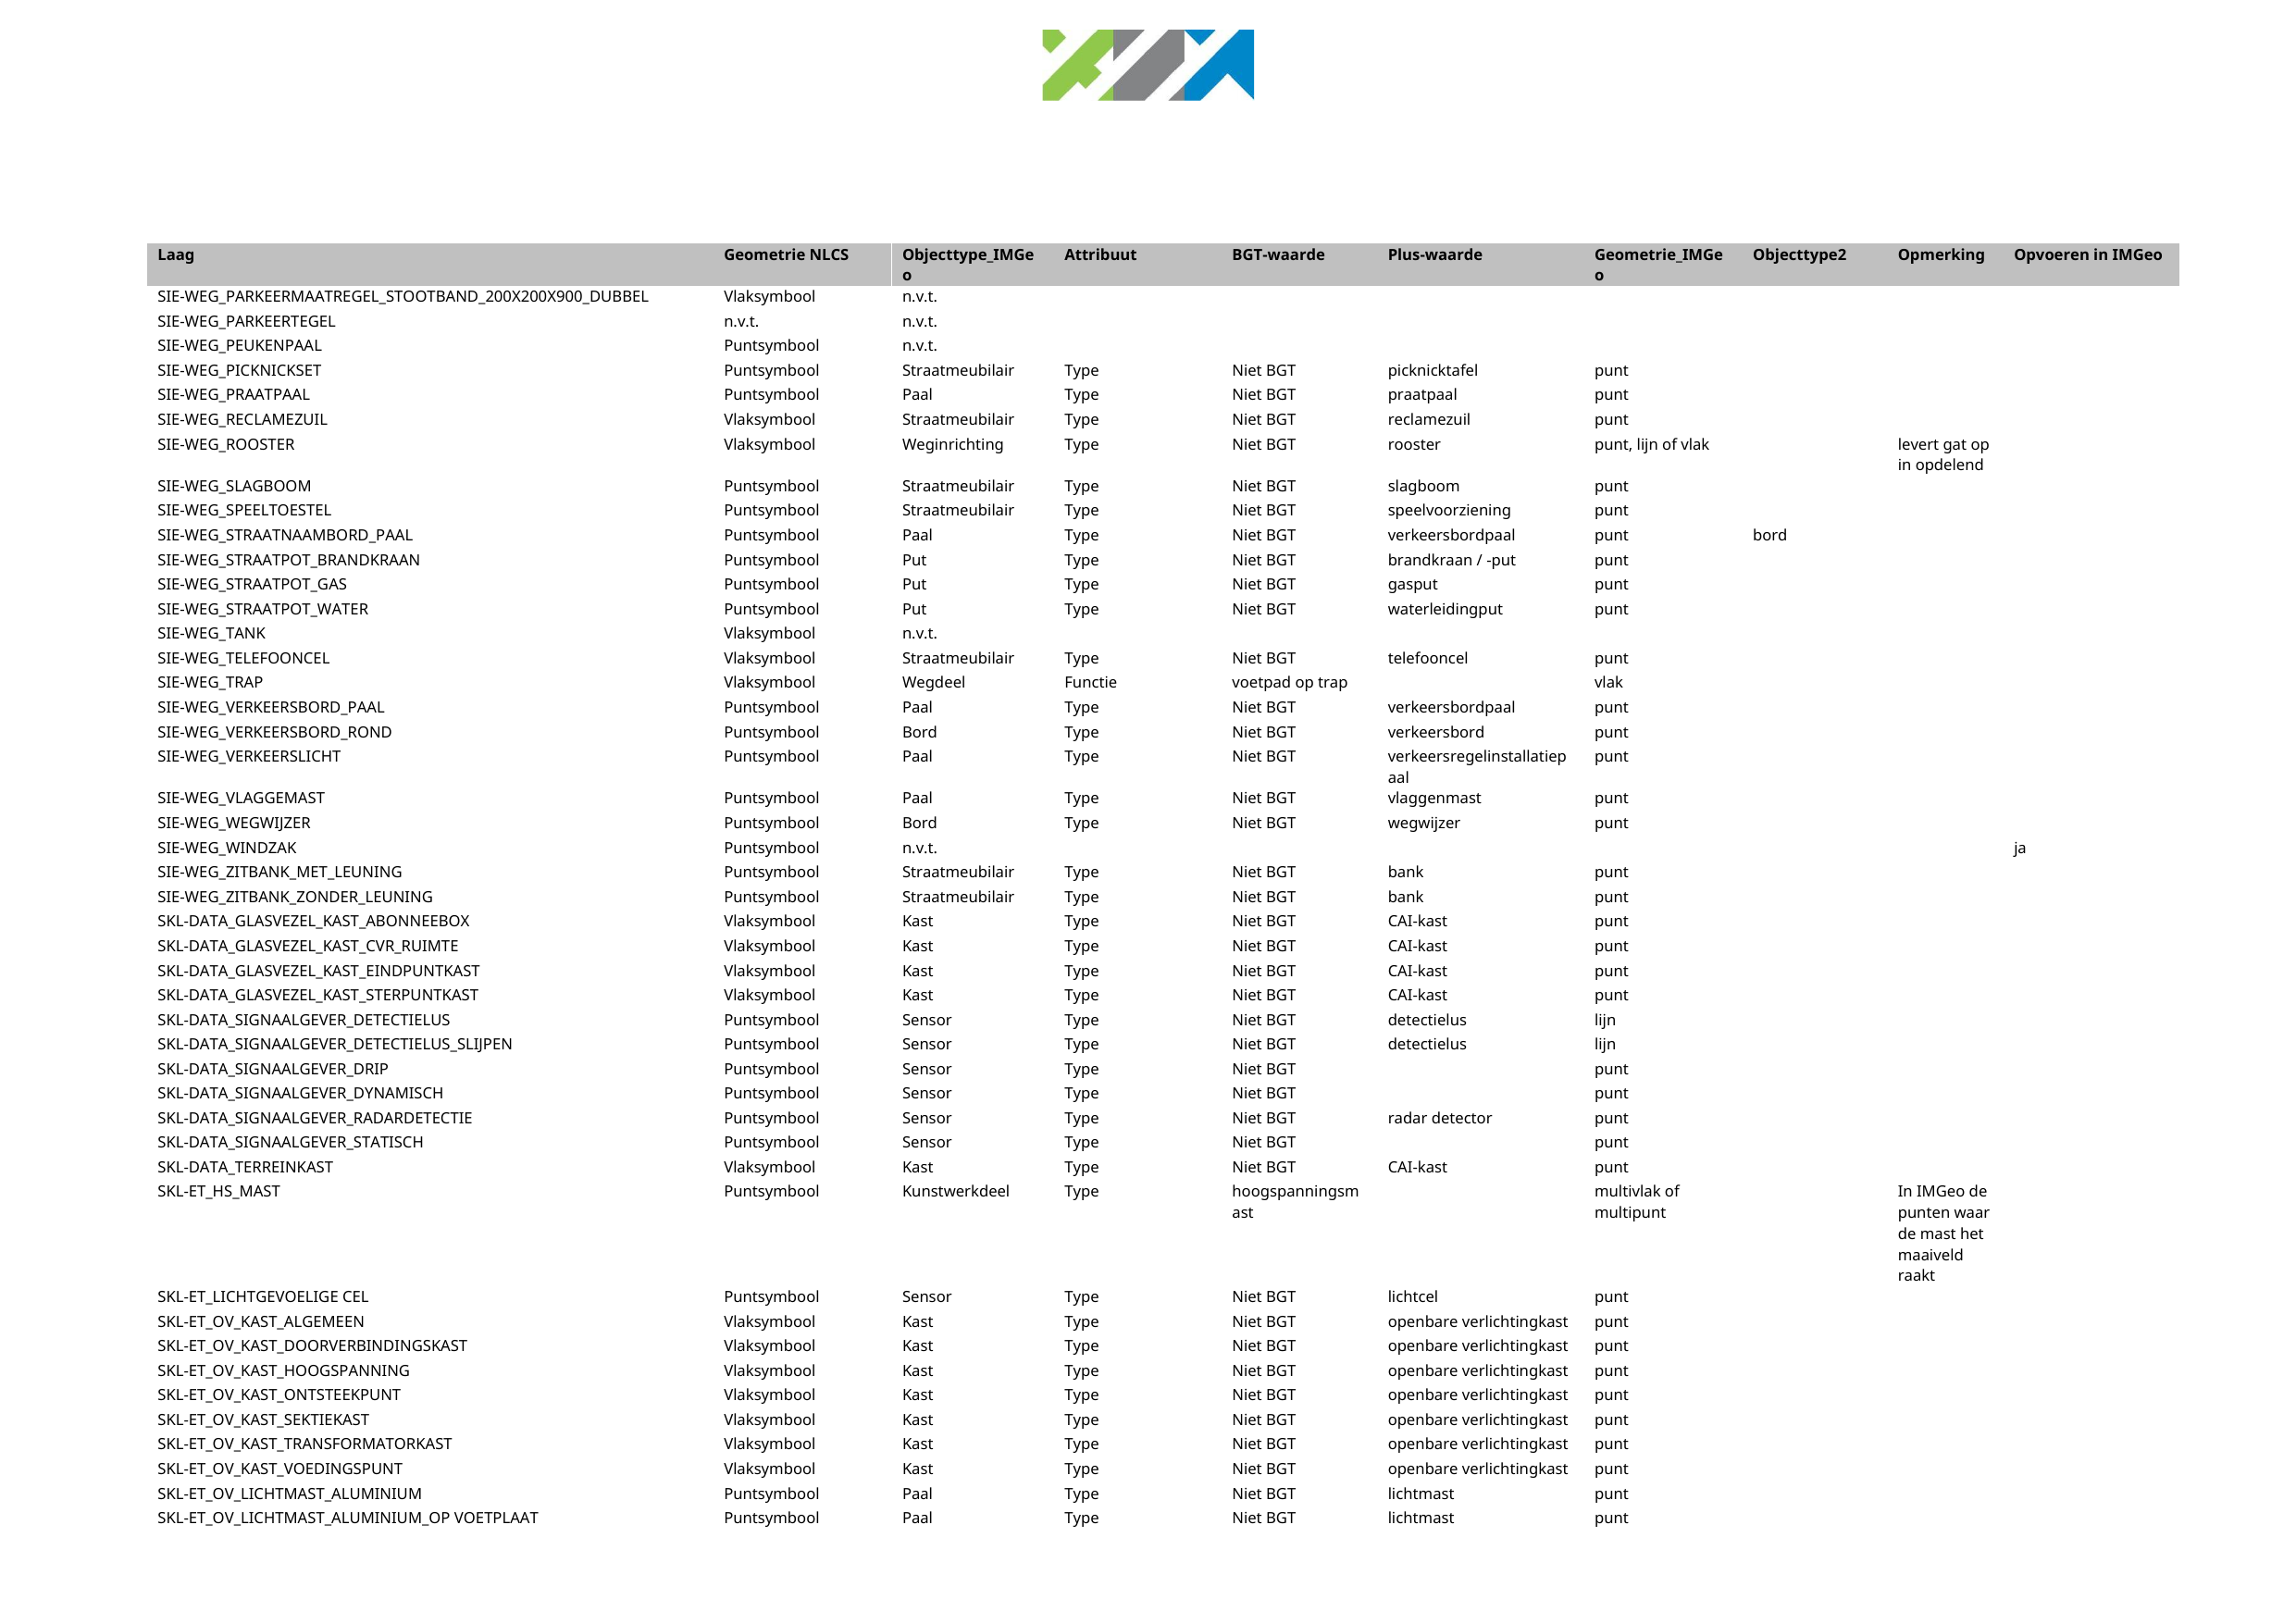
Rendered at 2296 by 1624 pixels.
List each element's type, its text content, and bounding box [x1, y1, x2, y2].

table_cell [1887, 721, 2004, 746]
table_cell Vlaksymbool [714, 1458, 891, 1482]
table_cell Niet BGT [1222, 1507, 1377, 1531]
table_cell Vlaksymbool [714, 1433, 891, 1458]
table_cell Straatmeubilair [892, 409, 1054, 433]
table_cell [1887, 549, 2004, 574]
table_cell Niet BGT [1222, 862, 1377, 886]
table_cell [1743, 1384, 1887, 1408]
table_cell detectielus [1377, 1009, 1584, 1034]
table_cell Type [1054, 1335, 1222, 1359]
table_cell SKL-ET_OV_LICHTMAST_ALUMINIUM_OP VOETPLAAT [147, 1507, 714, 1531]
table_cell punt [1584, 787, 1743, 812]
table_cell Niet BGT [1222, 1359, 1377, 1384]
table_cell [1743, 623, 1887, 647]
table_cell [1743, 648, 1887, 672]
table_cell Niet BGT [1222, 1034, 1377, 1058]
table_cell [1887, 1482, 2004, 1507]
table_cell SIE-WEG_STRAATPOT_WATER [147, 598, 714, 623]
table_cell [1222, 286, 1377, 310]
table_cell lichtcel [1377, 1286, 1584, 1310]
table_cell Puntsymbool [714, 360, 891, 384]
table_header Geometrie_IMGeo [1584, 243, 1743, 286]
table_cell [1377, 1181, 1584, 1286]
table_cell Vlaksymbool [714, 1384, 891, 1408]
table_cell [1584, 837, 1743, 862]
table_cell Straatmeubilair [892, 862, 1054, 886]
table_header BGT-waarde [1222, 243, 1377, 286]
table_cell [1743, 574, 1887, 598]
table_cell Niet BGT [1222, 911, 1377, 936]
table_cell Puntsymbool [714, 525, 891, 549]
table_cell [2004, 1181, 2179, 1286]
table_cell [1743, 1458, 1887, 1482]
table_cell Sensor [892, 1286, 1054, 1310]
table_cell [1887, 960, 2004, 985]
table_cell punt [1584, 360, 1743, 384]
table_cell Niet BGT [1222, 1083, 1377, 1107]
table_cell [1887, 911, 2004, 936]
table_cell [1377, 672, 1584, 697]
table_cell [1743, 500, 1887, 525]
table_cell Puntsymbool [714, 476, 891, 500]
table_cell Type [1054, 598, 1222, 623]
table_cell [1377, 335, 1584, 359]
table_cell Niet BGT [1222, 936, 1377, 960]
table_cell Puntsymbool [714, 1058, 891, 1083]
table_cell [1887, 862, 2004, 886]
table_cell Niet BGT [1222, 574, 1377, 598]
table_cell multivlak of multipunt [1584, 1181, 1743, 1286]
table_cell Kast [892, 1335, 1054, 1359]
table_cell SIE-WEG_VERKEERSBORD_PAAL [147, 697, 714, 721]
table_cell [1054, 837, 1222, 862]
table_cell Niet BGT [1222, 476, 1377, 500]
table_cell [1054, 310, 1222, 335]
table_cell [1584, 623, 1743, 647]
table_cell Puntsymbool [714, 549, 891, 574]
table_cell Niet BGT [1222, 985, 1377, 1009]
table_cell SIE-WEG_PARKEERTEGEL [147, 310, 714, 335]
table_cell [1054, 335, 1222, 359]
table_cell Type [1054, 648, 1222, 672]
table_cell [1054, 623, 1222, 647]
table_cell Puntsymbool [714, 697, 891, 721]
table_cell lijn [1584, 1009, 1743, 1034]
table_cell [1584, 310, 1743, 335]
table_cell Straatmeubilair [892, 648, 1054, 672]
table_cell openbare verlichtingkast [1377, 1458, 1584, 1482]
table_cell [1887, 360, 2004, 384]
table_cell SKL-DATA_GLASVEZEL_KAST_CVR_RUIMTE [147, 936, 714, 960]
table_cell CAI-kast [1377, 1157, 1584, 1181]
table_cell punt [1584, 862, 1743, 886]
table_cell [1743, 1359, 1887, 1384]
table_cell Type [1054, 1009, 1222, 1034]
table_cell punt [1584, 1482, 1743, 1507]
table_cell punt [1584, 1132, 1743, 1156]
table_cell [2004, 985, 2179, 1009]
table_cell [2004, 1359, 2179, 1384]
table_cell [2004, 598, 2179, 623]
table_cell SIE-WEG_STRAATPOT_GAS [147, 574, 714, 598]
table_cell Type [1054, 697, 1222, 721]
table_cell [2004, 384, 2179, 409]
table_cell [1743, 1132, 1887, 1156]
table_header Opmerking [1887, 243, 2004, 286]
table_cell vlak [1584, 672, 1743, 697]
table_cell Type [1054, 1433, 1222, 1458]
table_cell Puntsymbool [714, 1083, 891, 1107]
table_cell [2004, 476, 2179, 500]
table_cell Kast [892, 985, 1054, 1009]
table_cell Puntsymbool [714, 787, 891, 812]
table_cell Paal [892, 525, 1054, 549]
table_cell Kunstwerkdeel [892, 1181, 1054, 1286]
table_cell SIE-WEG_WEGWIJZER [147, 812, 714, 837]
table_cell punt [1584, 1433, 1743, 1458]
table_header Geometrie NLCS [714, 243, 891, 286]
table_cell Type [1054, 960, 1222, 985]
table_cell Vlaksymbool [714, 1359, 891, 1384]
table_cell ja [2004, 837, 2179, 862]
table_cell Niet BGT [1222, 1157, 1377, 1181]
table_cell SKL-ET_OV_KAST_VOEDINGSPUNT [147, 1458, 714, 1482]
table_cell Vlaksymbool [714, 672, 891, 697]
table_cell Vlaksymbool [714, 911, 891, 936]
table_cell Niet BGT [1222, 1058, 1377, 1083]
table_cell Vlaksymbool [714, 1335, 891, 1359]
table_cell punt [1584, 1507, 1743, 1531]
table_cell [2004, 911, 2179, 936]
table_cell punt [1584, 886, 1743, 911]
table_cell [1887, 598, 2004, 623]
table_cell Straatmeubilair [892, 500, 1054, 525]
table_cell Puntsymbool [714, 746, 891, 787]
table_cell Type [1054, 1107, 1222, 1132]
table_cell Puntsymbool [714, 574, 891, 598]
table_cell [2004, 1310, 2179, 1335]
table_cell Niet BGT [1222, 1132, 1377, 1156]
table_cell Type [1054, 936, 1222, 960]
table_cell rooster [1377, 433, 1584, 475]
table_cell [1887, 286, 2004, 310]
table_cell punt [1584, 746, 1743, 787]
table_cell [1887, 1384, 2004, 1408]
table_cell Type [1054, 500, 1222, 525]
table_cell Paal [892, 384, 1054, 409]
table_cell verkeersregelinstallatiepaal [1377, 746, 1584, 787]
table_cell [1743, 812, 1887, 837]
table_cell Kast [892, 936, 1054, 960]
table_cell SIE-WEG_TANK [147, 623, 714, 647]
table_cell Type [1054, 1359, 1222, 1384]
table_cell Straatmeubilair [892, 476, 1054, 500]
table_cell Type [1054, 1181, 1222, 1286]
table_cell punt [1584, 598, 1743, 623]
table_cell [1743, 310, 1887, 335]
table_cell Paal [892, 1507, 1054, 1531]
table_cell [2004, 936, 2179, 960]
table_cell lijn [1584, 1034, 1743, 1058]
table_cell [1743, 862, 1887, 886]
table_cell [2004, 1482, 2179, 1507]
table_cell Wegdeel [892, 672, 1054, 697]
table_cell SKL-DATA_GLASVEZEL_KAST_STERPUNTKAST [147, 985, 714, 1009]
table_cell Type [1054, 1132, 1222, 1156]
table_cell [1887, 1157, 2004, 1181]
table_cell [2004, 1157, 2179, 1181]
table_cell gasput [1377, 574, 1584, 598]
table_cell SKL-DATA_SIGNAALGEVER_RADARDETECTIE [147, 1107, 714, 1132]
table_cell lichtmast [1377, 1482, 1584, 1507]
table_cell SKL-ET_OV_KAST_TRANSFORMATORKAST [147, 1433, 714, 1458]
table_cell bank [1377, 886, 1584, 911]
table_cell n.v.t. [714, 310, 891, 335]
table_cell Type [1054, 886, 1222, 911]
table_cell Bord [892, 812, 1054, 837]
table_cell [2004, 1034, 2179, 1058]
table_cell [1743, 1058, 1887, 1083]
table_cell punt [1584, 1286, 1743, 1310]
table_cell detectielus [1377, 1034, 1584, 1058]
table_cell SKL-DATA_SIGNAALGEVER_DETECTIELUS_SLIJPEN [147, 1034, 714, 1058]
table_cell Type [1054, 812, 1222, 837]
table_cell [2004, 1132, 2179, 1156]
table_cell SIE-WEG_ZITBANK_MET_LEUNING [147, 862, 714, 886]
table_cell Niet BGT [1222, 886, 1377, 911]
table_cell [1743, 911, 1887, 936]
table_cell verkeersbordpaal [1377, 525, 1584, 549]
table_cell Type [1054, 1034, 1222, 1058]
table_cell Kast [892, 911, 1054, 936]
table_cell [1887, 697, 2004, 721]
table_cell [1743, 476, 1887, 500]
table_cell [1887, 746, 2004, 787]
table_cell Kast [892, 1409, 1054, 1433]
table_cell Kast [892, 1310, 1054, 1335]
table_cell [1377, 310, 1584, 335]
table_cell [2004, 787, 2179, 812]
table_cell [1054, 286, 1222, 310]
table_cell [1743, 409, 1887, 433]
table_cell [1222, 310, 1377, 335]
table_cell Niet BGT [1222, 1107, 1377, 1132]
table_cell reclamezuil [1377, 409, 1584, 433]
table_cell [1743, 746, 1887, 787]
table_cell [1887, 1359, 2004, 1384]
table_cell voetpad op trap [1222, 672, 1377, 697]
table_cell [1887, 1433, 2004, 1458]
table_cell Type [1054, 1458, 1222, 1482]
table_cell [1743, 787, 1887, 812]
table_cell Type [1054, 525, 1222, 549]
table_cell punt [1584, 500, 1743, 525]
table_cell Paal [892, 787, 1054, 812]
table_cell Niet BGT [1222, 1458, 1377, 1482]
table_cell Niet BGT [1222, 648, 1377, 672]
table_cell punt [1584, 960, 1743, 985]
table_cell vlaggenmast [1377, 787, 1584, 812]
table_cell Straatmeubilair [892, 360, 1054, 384]
table_cell punt [1584, 1359, 1743, 1384]
table_cell Type [1054, 574, 1222, 598]
table_cell Type [1054, 409, 1222, 433]
table_cell punt [1584, 384, 1743, 409]
table_cell SIE-WEG_WINDZAK [147, 837, 714, 862]
table_cell Kast [892, 960, 1054, 985]
table_cell Niet BGT [1222, 1433, 1377, 1458]
table_cell [1743, 1335, 1887, 1359]
table_cell CAI-kast [1377, 911, 1584, 936]
table_cell [2004, 1335, 2179, 1359]
table_cell Vlaksymbool [714, 1157, 891, 1181]
table_cell openbare verlichtingkast [1377, 1433, 1584, 1458]
table_cell Niet BGT [1222, 721, 1377, 746]
table_cell [2004, 746, 2179, 787]
table_cell Type [1054, 476, 1222, 500]
table_cell Niet BGT [1222, 1310, 1377, 1335]
table_cell CAI-kast [1377, 936, 1584, 960]
table_cell [1887, 1034, 2004, 1058]
table_cell punt [1584, 574, 1743, 598]
table_cell Functie [1054, 672, 1222, 697]
table_cell [2004, 525, 2179, 549]
table_cell Type [1054, 1157, 1222, 1181]
table_cell punt [1584, 1409, 1743, 1433]
table_cell Type [1054, 985, 1222, 1009]
table_cell Puntsymbool [714, 1107, 891, 1132]
table_cell [1377, 1083, 1584, 1107]
table_cell Vlaksymbool [714, 985, 891, 1009]
table_cell [2004, 433, 2179, 475]
table_cell [1743, 1083, 1887, 1107]
table_cell [1743, 360, 1887, 384]
table_cell [1887, 1310, 2004, 1335]
table_cell Niet BGT [1222, 549, 1377, 574]
table_cell openbare verlichtingkast [1377, 1409, 1584, 1433]
table_cell [1743, 1310, 1887, 1335]
table_cell SKL-DATA_SIGNAALGEVER_DETECTIELUS [147, 1009, 714, 1034]
table_cell Sensor [892, 1107, 1054, 1132]
table_cell Vlaksymbool [714, 648, 891, 672]
table_cell Kast [892, 1458, 1054, 1482]
table_cell [1743, 1482, 1887, 1507]
table_cell [1743, 335, 1887, 359]
table_cell Vlaksymbool [714, 623, 891, 647]
table_cell openbare verlichtingkast [1377, 1310, 1584, 1335]
table_cell SIE-WEG_VLAGGEMAST [147, 787, 714, 812]
table_cell punt [1584, 697, 1743, 721]
table_cell [2004, 360, 2179, 384]
table_cell Type [1054, 1384, 1222, 1408]
table_cell punt [1584, 936, 1743, 960]
table_cell [1887, 525, 2004, 549]
table_cell punt [1584, 1335, 1743, 1359]
table_cell n.v.t. [892, 310, 1054, 335]
table_cell punt [1584, 911, 1743, 936]
table_cell [2004, 1433, 2179, 1458]
table_cell [1887, 384, 2004, 409]
table_cell lichtmast [1377, 1507, 1584, 1531]
table_header Objecttype2 [1743, 243, 1887, 286]
table_cell [1743, 985, 1887, 1009]
table_cell [1887, 500, 2004, 525]
table_cell Niet BGT [1222, 960, 1377, 985]
table_cell CAI-kast [1377, 960, 1584, 985]
table_cell [2004, 812, 2179, 837]
table_header Laag [147, 243, 714, 286]
table_cell SIE-WEG_ROOSTER [147, 433, 714, 475]
table_cell praatpaal [1377, 384, 1584, 409]
table_cell [1743, 1107, 1887, 1132]
table_cell [1887, 574, 2004, 598]
table_cell [2004, 697, 2179, 721]
table_cell Puntsymbool [714, 335, 891, 359]
table_cell Puntsymbool [714, 1181, 891, 1286]
table_cell Puntsymbool [714, 886, 891, 911]
table_cell CAI-kast [1377, 985, 1584, 1009]
table_cell verkeersbord [1377, 721, 1584, 746]
table_cell Niet BGT [1222, 598, 1377, 623]
table_cell [2004, 574, 2179, 598]
table_cell Puntsymbool [714, 837, 891, 862]
table_cell [1377, 837, 1584, 862]
table_cell SKL-ET_OV_KAST_SEKTIEKAST [147, 1409, 714, 1433]
table_cell SIE-WEG_ZITBANK_ZONDER_LEUNING [147, 886, 714, 911]
table_cell Vlaksymbool [714, 409, 891, 433]
table_cell Sensor [892, 1009, 1054, 1034]
table_cell Puntsymbool [714, 1507, 891, 1531]
table_cell n.v.t. [892, 837, 1054, 862]
table_cell [1887, 1507, 2004, 1531]
table_cell Type [1054, 787, 1222, 812]
table_cell Type [1054, 1083, 1222, 1107]
table_cell [2004, 1409, 2179, 1433]
table_cell [2004, 672, 2179, 697]
table_cell punt [1584, 476, 1743, 500]
table_cell punt [1584, 1157, 1743, 1181]
table_header Opvoeren in IMGeo [2004, 243, 2179, 286]
table_cell punt [1584, 1384, 1743, 1408]
table_cell SIE-WEG_PRAATPAAL [147, 384, 714, 409]
table_cell Puntsymbool [714, 1132, 891, 1156]
table_cell punt [1584, 1310, 1743, 1335]
table_cell openbare verlichtingkast [1377, 1384, 1584, 1408]
table_cell [1743, 936, 1887, 960]
table_cell [2004, 721, 2179, 746]
table_cell Type [1054, 1058, 1222, 1083]
table_cell [1887, 310, 2004, 335]
table_cell Niet BGT [1222, 1286, 1377, 1310]
table_cell Vlaksymbool [714, 286, 891, 310]
table_cell [1887, 1409, 2004, 1433]
table_cell [1887, 886, 2004, 911]
table_cell SKL-ET_OV_KAST_ALGEMEEN [147, 1310, 714, 1335]
table_cell [1377, 1132, 1584, 1156]
table_cell Sensor [892, 1083, 1054, 1107]
table_cell [1743, 1034, 1887, 1058]
table_cell Type [1054, 360, 1222, 384]
table_cell Niet BGT [1222, 1335, 1377, 1359]
table_cell [2004, 1458, 2179, 1482]
table_cell Type [1054, 433, 1222, 475]
table_cell Niet BGT [1222, 384, 1377, 409]
table_cell [2004, 1083, 2179, 1107]
table_cell Type [1054, 721, 1222, 746]
table_cell Type [1054, 384, 1222, 409]
table_cell SIE-WEG_STRAATPOT_BRANDKRAAN [147, 549, 714, 574]
table_cell Paal [892, 697, 1054, 721]
table_cell punt [1584, 648, 1743, 672]
table_cell SKL-DATA_SIGNAALGEVER_STATISCH [147, 1132, 714, 1156]
table_cell [2004, 1058, 2179, 1083]
table_cell SKL-ET_OV_KAST_ONTSTEEKPUNT [147, 1384, 714, 1408]
table_cell punt [1584, 409, 1743, 433]
table_cell SKL-DATA_SIGNAALGEVER_DYNAMISCH [147, 1083, 714, 1107]
table_cell SIE-WEG_PICKNICKSET [147, 360, 714, 384]
table_cell [1887, 648, 2004, 672]
table_cell slagboom [1377, 476, 1584, 500]
table_cell [1887, 672, 2004, 697]
table_cell hoogspanningsmast [1222, 1181, 1377, 1286]
table_cell openbare verlichtingkast [1377, 1335, 1584, 1359]
table_cell [2004, 409, 2179, 433]
table_cell [1887, 1058, 2004, 1083]
table_cell punt [1584, 812, 1743, 837]
table_cell radar detector [1377, 1107, 1584, 1132]
table_cell Niet BGT [1222, 360, 1377, 384]
table_cell n.v.t. [892, 286, 1054, 310]
table_cell Puntsymbool [714, 500, 891, 525]
table_cell [1743, 672, 1887, 697]
table_cell [1743, 549, 1887, 574]
table_cell [2004, 1286, 2179, 1310]
table_cell Niet BGT [1222, 787, 1377, 812]
table_cell n.v.t. [892, 623, 1054, 647]
table_cell [2004, 1384, 2179, 1408]
table_cell SKL-DATA_SIGNAALGEVER_DRIP [147, 1058, 714, 1083]
table_cell Niet BGT [1222, 1409, 1377, 1433]
table_cell [1743, 1409, 1887, 1433]
table_cell Puntsymbool [714, 1034, 891, 1058]
table_cell SIE-WEG_PEUKENPAAL [147, 335, 714, 359]
table_cell [1743, 1157, 1887, 1181]
table_cell [1743, 1286, 1887, 1310]
table_cell punt [1584, 985, 1743, 1009]
table_cell [1377, 1058, 1584, 1083]
table_cell Bord [892, 721, 1054, 746]
table_cell Vlaksymbool [714, 960, 891, 985]
table_cell SKL-ET_LICHTGEVOELIGE CEL [147, 1286, 714, 1310]
table_cell [1743, 384, 1887, 409]
table_cell brandkraan / -put [1377, 549, 1584, 574]
table_cell Weginrichting [892, 433, 1054, 475]
table_cell Type [1054, 746, 1222, 787]
table_cell SKL-ET_OV_LICHTMAST_ALUMINIUM [147, 1482, 714, 1507]
table_cell [2004, 960, 2179, 985]
table_cell Type [1054, 1310, 1222, 1335]
table_cell [1887, 1458, 2004, 1482]
table_cell SIE-WEG_SLAGBOOM [147, 476, 714, 500]
table_cell [2004, 886, 2179, 911]
table_cell Type [1054, 1286, 1222, 1310]
table_cell [1887, 623, 2004, 647]
table_cell Puntsymbool [714, 721, 891, 746]
table_cell Niet BGT [1222, 812, 1377, 837]
table_cell [1887, 837, 2004, 862]
table_cell SKL-DATA_GLASVEZEL_KAST_ABONNEEBOX [147, 911, 714, 936]
table_cell [1887, 812, 2004, 837]
table_cell n.v.t. [892, 335, 1054, 359]
table_cell Puntsymbool [714, 1286, 891, 1310]
table_cell Paal [892, 1482, 1054, 1507]
table_header Objecttype_IMGeo [892, 243, 1054, 286]
table_cell [1222, 623, 1377, 647]
table_cell [2004, 549, 2179, 574]
table_cell [2004, 1009, 2179, 1034]
table_cell SKL-ET_OV_KAST_DOORVERBINDINGSKAST [147, 1335, 714, 1359]
table_cell punt [1584, 549, 1743, 574]
table_cell Niet BGT [1222, 697, 1377, 721]
table_cell Type [1054, 862, 1222, 886]
table_cell Puntsymbool [714, 1009, 891, 1034]
table_cell [1887, 787, 2004, 812]
table_cell bord [1743, 525, 1887, 549]
table_cell Vlaksymbool [714, 1310, 891, 1335]
table_cell levert gat op in opdelend [1887, 433, 2004, 475]
table_cell [1584, 335, 1743, 359]
table_cell Paal [892, 746, 1054, 787]
table_cell Puntsymbool [714, 862, 891, 886]
table_cell [1887, 936, 2004, 960]
table_cell Type [1054, 911, 1222, 936]
table_cell telefooncel [1377, 648, 1584, 672]
table_cell punt [1584, 1058, 1743, 1083]
table_cell SIE-WEG_STRAATNAAMBORD_PAAL [147, 525, 714, 549]
table_cell Kast [892, 1359, 1054, 1384]
table_cell [1222, 335, 1377, 359]
table_cell Sensor [892, 1132, 1054, 1156]
table_cell Niet BGT [1222, 1482, 1377, 1507]
table_cell [1743, 837, 1887, 862]
table_cell [2004, 623, 2179, 647]
table_cell Sensor [892, 1034, 1054, 1058]
table_cell [1887, 1083, 2004, 1107]
table_cell [1222, 837, 1377, 862]
table_cell [1377, 623, 1584, 647]
table_cell In IMGeo de punten waar de mast het maaiveld raakt [1887, 1181, 2004, 1286]
table_cell punt [1584, 721, 1743, 746]
table_cell SIE-WEG_VERKEERSLICHT [147, 746, 714, 787]
table_cell Niet BGT [1222, 746, 1377, 787]
table_cell [1887, 1286, 2004, 1310]
table_cell [1743, 697, 1887, 721]
table_cell [1743, 1507, 1887, 1531]
table_cell [1743, 886, 1887, 911]
table_cell Kast [892, 1384, 1054, 1408]
table_cell [1743, 286, 1887, 310]
table_cell SIE-WEG_SPEELTOESTEL [147, 500, 714, 525]
table_cell [1887, 409, 2004, 433]
table_cell Type [1054, 549, 1222, 574]
table_cell bank [1377, 862, 1584, 886]
table_cell [1743, 598, 1887, 623]
table_cell punt [1584, 1458, 1743, 1482]
table_cell SIE-WEG_TELEFOONCEL [147, 648, 714, 672]
table_cell [1743, 960, 1887, 985]
table_cell SKL-DATA_GLASVEZEL_KAST_EINDPUNTKAST [147, 960, 714, 985]
table_cell [1887, 1009, 2004, 1034]
table_cell Niet BGT [1222, 409, 1377, 433]
table_cell [1743, 1433, 1887, 1458]
table_cell punt, lijn of vlak [1584, 433, 1743, 475]
table_cell [1743, 1009, 1887, 1034]
table_cell punt [1584, 525, 1743, 549]
table_cell [1887, 476, 2004, 500]
table_cell [2004, 335, 2179, 359]
table_cell Put [892, 598, 1054, 623]
table_cell Type [1054, 1482, 1222, 1507]
table_cell [1887, 1132, 2004, 1156]
table_cell Type [1054, 1507, 1222, 1531]
table_cell [1887, 1335, 2004, 1359]
table_cell [2004, 286, 2179, 310]
table_cell Vlaksymbool [714, 1409, 891, 1433]
table_cell Niet BGT [1222, 525, 1377, 549]
table_cell [2004, 1507, 2179, 1531]
table_cell [1887, 335, 2004, 359]
table_cell Puntsymbool [714, 598, 891, 623]
table_cell [2004, 500, 2179, 525]
table_cell Straatmeubilair [892, 886, 1054, 911]
table_cell [1377, 286, 1584, 310]
table_cell [1743, 721, 1887, 746]
table_cell Type [1054, 1409, 1222, 1433]
table_cell Puntsymbool [714, 384, 891, 409]
table_cell Puntsymbool [714, 812, 891, 837]
table_cell [1743, 1181, 1887, 1286]
table_cell SIE-WEG_TRAP [147, 672, 714, 697]
table_cell [2004, 1107, 2179, 1132]
table_cell waterleidingput [1377, 598, 1584, 623]
table_cell openbare verlichtingkast [1377, 1359, 1584, 1384]
table_cell Vlaksymbool [714, 433, 891, 475]
table_cell Niet BGT [1222, 433, 1377, 475]
table_cell Vlaksymbool [714, 936, 891, 960]
table_cell Put [892, 549, 1054, 574]
table_cell SIE-WEG_PARKEERMAATREGEL_STOOTBAND_200X200X900_DUBBEL [147, 286, 714, 310]
table_cell [2004, 310, 2179, 335]
table_cell Kast [892, 1157, 1054, 1181]
table_cell [1584, 286, 1743, 310]
table_cell verkeersbordpaal [1377, 697, 1584, 721]
table_header Plus-waarde [1377, 243, 1584, 286]
table_cell SIE-WEG_VERKEERSBORD_ROND [147, 721, 714, 746]
table_cell SIE-WEG_RECLAMEZUIL [147, 409, 714, 433]
table_cell picknicktafel [1377, 360, 1584, 384]
table_cell Niet BGT [1222, 500, 1377, 525]
table_cell Put [892, 574, 1054, 598]
table_cell [1887, 985, 2004, 1009]
table_cell Sensor [892, 1058, 1054, 1083]
table_cell SKL-DATA_TERREINKAST [147, 1157, 714, 1181]
table_cell [1743, 433, 1887, 475]
table_cell Niet BGT [1222, 1384, 1377, 1408]
table_cell SKL-ET_OV_KAST_HOOGSPANNING [147, 1359, 714, 1384]
table_cell [2004, 648, 2179, 672]
table_cell punt [1584, 1107, 1743, 1132]
table_cell [1887, 1107, 2004, 1132]
table_cell SKL-ET_HS_MAST [147, 1181, 714, 1286]
table_cell Niet BGT [1222, 1009, 1377, 1034]
table_cell Puntsymbool [714, 1482, 891, 1507]
table_header Attribuut [1054, 243, 1222, 286]
table_cell speelvoorziening [1377, 500, 1584, 525]
table_cell wegwijzer [1377, 812, 1584, 837]
table_cell [2004, 862, 2179, 886]
table_cell Kast [892, 1433, 1054, 1458]
table_cell punt [1584, 1083, 1743, 1107]
